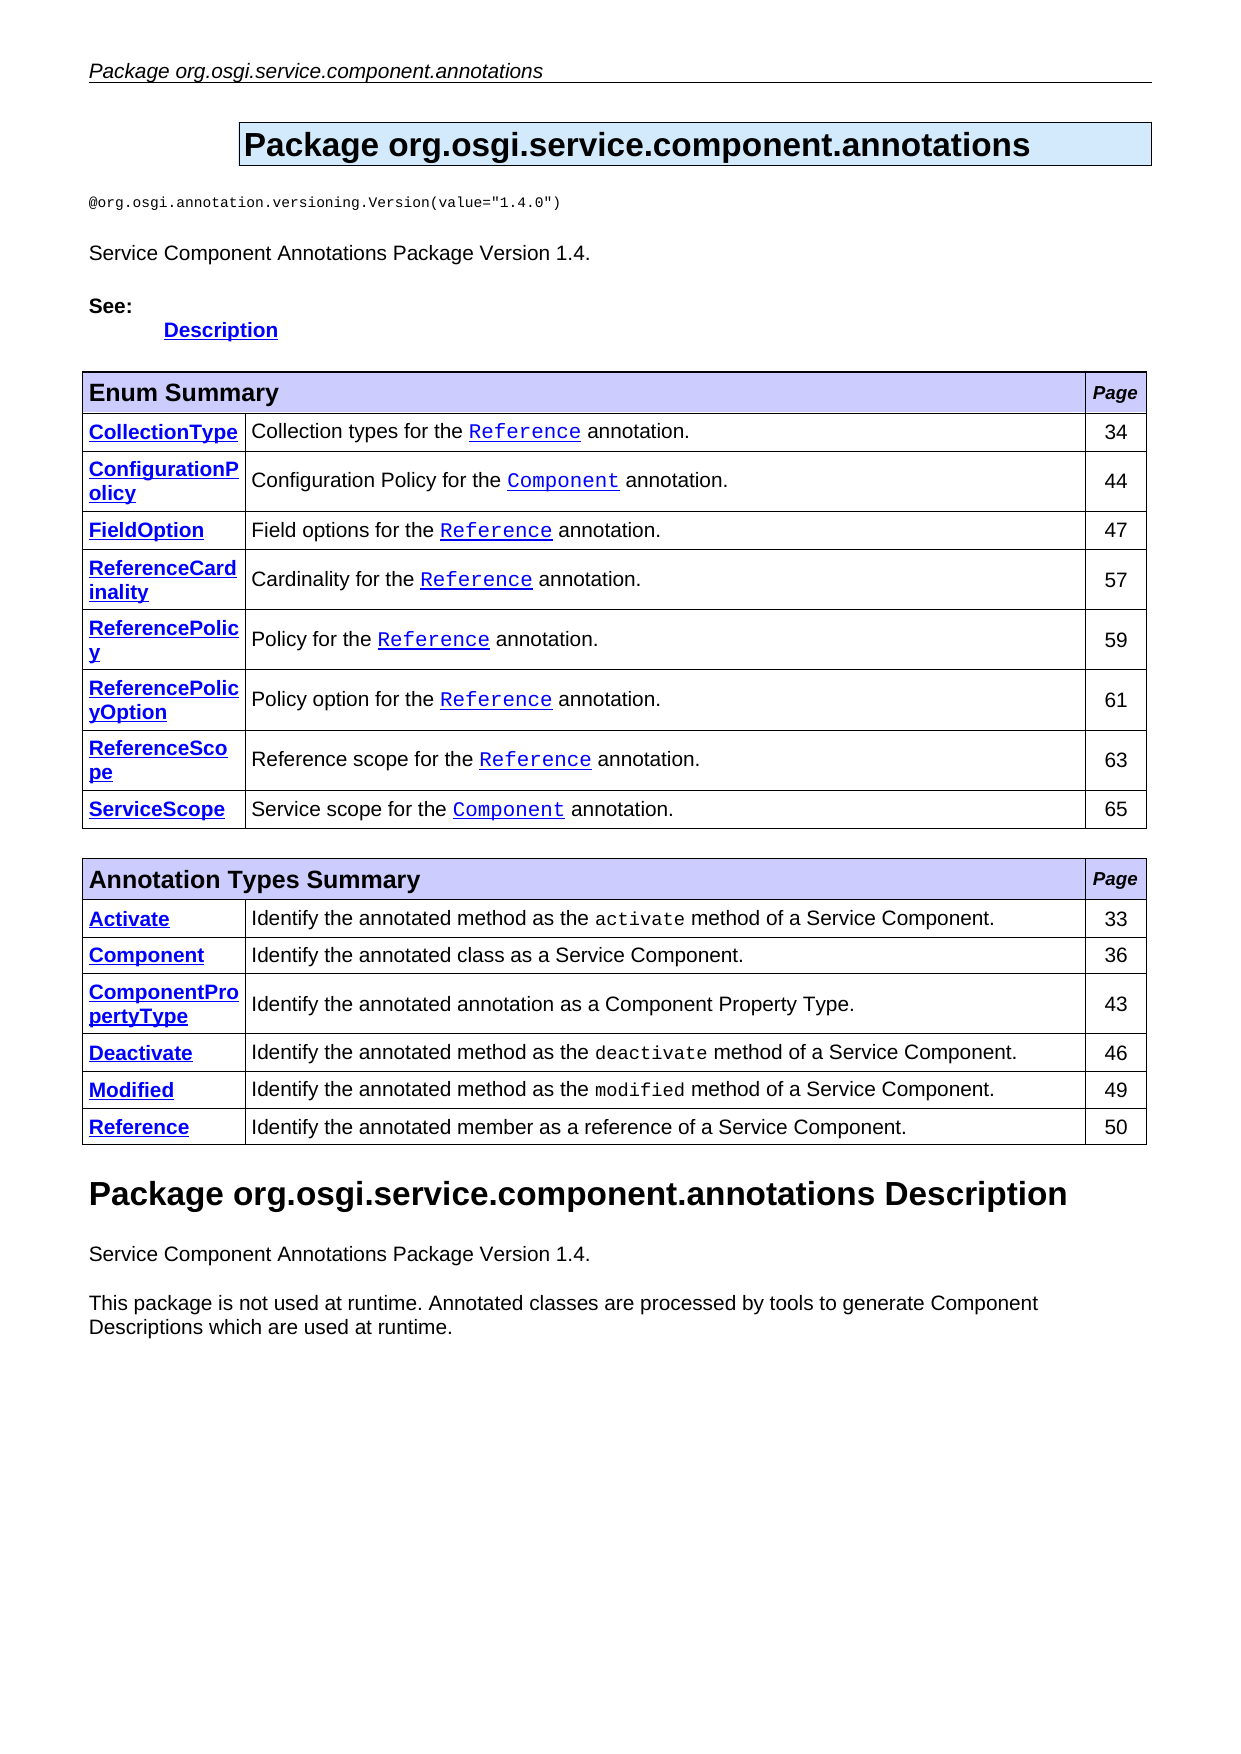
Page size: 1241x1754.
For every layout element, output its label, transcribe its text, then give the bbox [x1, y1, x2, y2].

text Package org.osgi.service.component.annotations Description [88, 1174, 1152, 1213]
table_cell Activate [83, 900, 245, 937]
table_cell Reference [83, 1109, 245, 1144]
table_cell 43 [1086, 974, 1146, 1033]
table_header Annotation Types Summary [83, 859, 1085, 899]
text Service Component Annotations Package Version 1.4. [88, 1242, 1152, 1266]
table_cell Field options for the Reference annotation. [246, 512, 1085, 549]
table_cell 63 [1086, 731, 1146, 790]
table_cell 49 [1086, 1072, 1146, 1108]
table_cell Identify the annotated method as the deactivate method of a Service Component. [246, 1034, 1085, 1071]
table_cell CollectionType [83, 414, 245, 451]
text This package is not used at runtime. Annotated classes are processed by tools to generate Component Descriptions which are used at runtime. [88, 1291, 1152, 1339]
table_cell Policy option for the Reference annotation. [246, 670, 1085, 729]
table_cell 44 [1086, 452, 1146, 511]
table_cell Component [83, 938, 245, 973]
table_header Page [1086, 373, 1146, 412]
table_cell ReferenceCardinality [83, 550, 245, 609]
table_cell ServiceScope [83, 791, 245, 828]
subtitle Package org.osgi.service.component.annotations [240, 123, 1151, 165]
table_cell Identify the annotated member as a reference of a Service Component. [246, 1109, 1085, 1144]
table_cell Identify the annotated class as a Service Component. [246, 938, 1085, 973]
table_cell 65 [1086, 791, 1146, 828]
text @org.osgi.annotation.versioning.Version(value="1.4.0") [88, 195, 1152, 212]
table_header Enum Summary [83, 373, 1085, 412]
table_cell ReferenceScope [83, 731, 245, 790]
table_cell FieldOption [83, 512, 245, 549]
table_cell Cardinality for the Reference annotation. [246, 550, 1085, 609]
table_cell Service scope for the Component annotation. [246, 791, 1085, 828]
table_cell Deactivate [83, 1034, 245, 1071]
table_cell Identify the annotated method as the activate method of a Service Component. [246, 900, 1085, 937]
table_cell 59 [1086, 610, 1146, 669]
table_cell ReferencePolicyOption [83, 670, 245, 729]
text Service Component Annotations Package Version 1.4. [88, 241, 1152, 265]
table_cell 57 [1086, 550, 1146, 609]
table_cell 34 [1086, 414, 1146, 451]
table_cell 33 [1086, 900, 1146, 937]
table_header Page [1086, 859, 1146, 899]
table_cell Configuration Policy for the Component annotation. [246, 452, 1085, 511]
text Description [163, 318, 1152, 342]
text See: [88, 294, 1152, 318]
table_cell Collection types for the Reference annotation. [246, 414, 1085, 451]
table_cell Policy for the Reference annotation. [246, 610, 1085, 669]
table_cell 36 [1086, 938, 1146, 973]
table_cell 61 [1086, 670, 1146, 729]
table_cell 46 [1086, 1034, 1146, 1071]
table_cell Identify the annotated annotation as a Component Property Type. [246, 974, 1085, 1033]
table_cell 47 [1086, 512, 1146, 549]
table_cell ConfigurationPolicy [83, 452, 245, 511]
table_cell Reference scope for the Reference annotation. [246, 731, 1085, 790]
table_cell ReferencePolicy [83, 610, 245, 669]
table_cell 50 [1086, 1109, 1146, 1144]
table_cell ComponentPropertyType [83, 974, 245, 1033]
table_cell Modified [83, 1072, 245, 1108]
table_cell Identify the annotated method as the modified method of a Service Component. [246, 1072, 1085, 1108]
